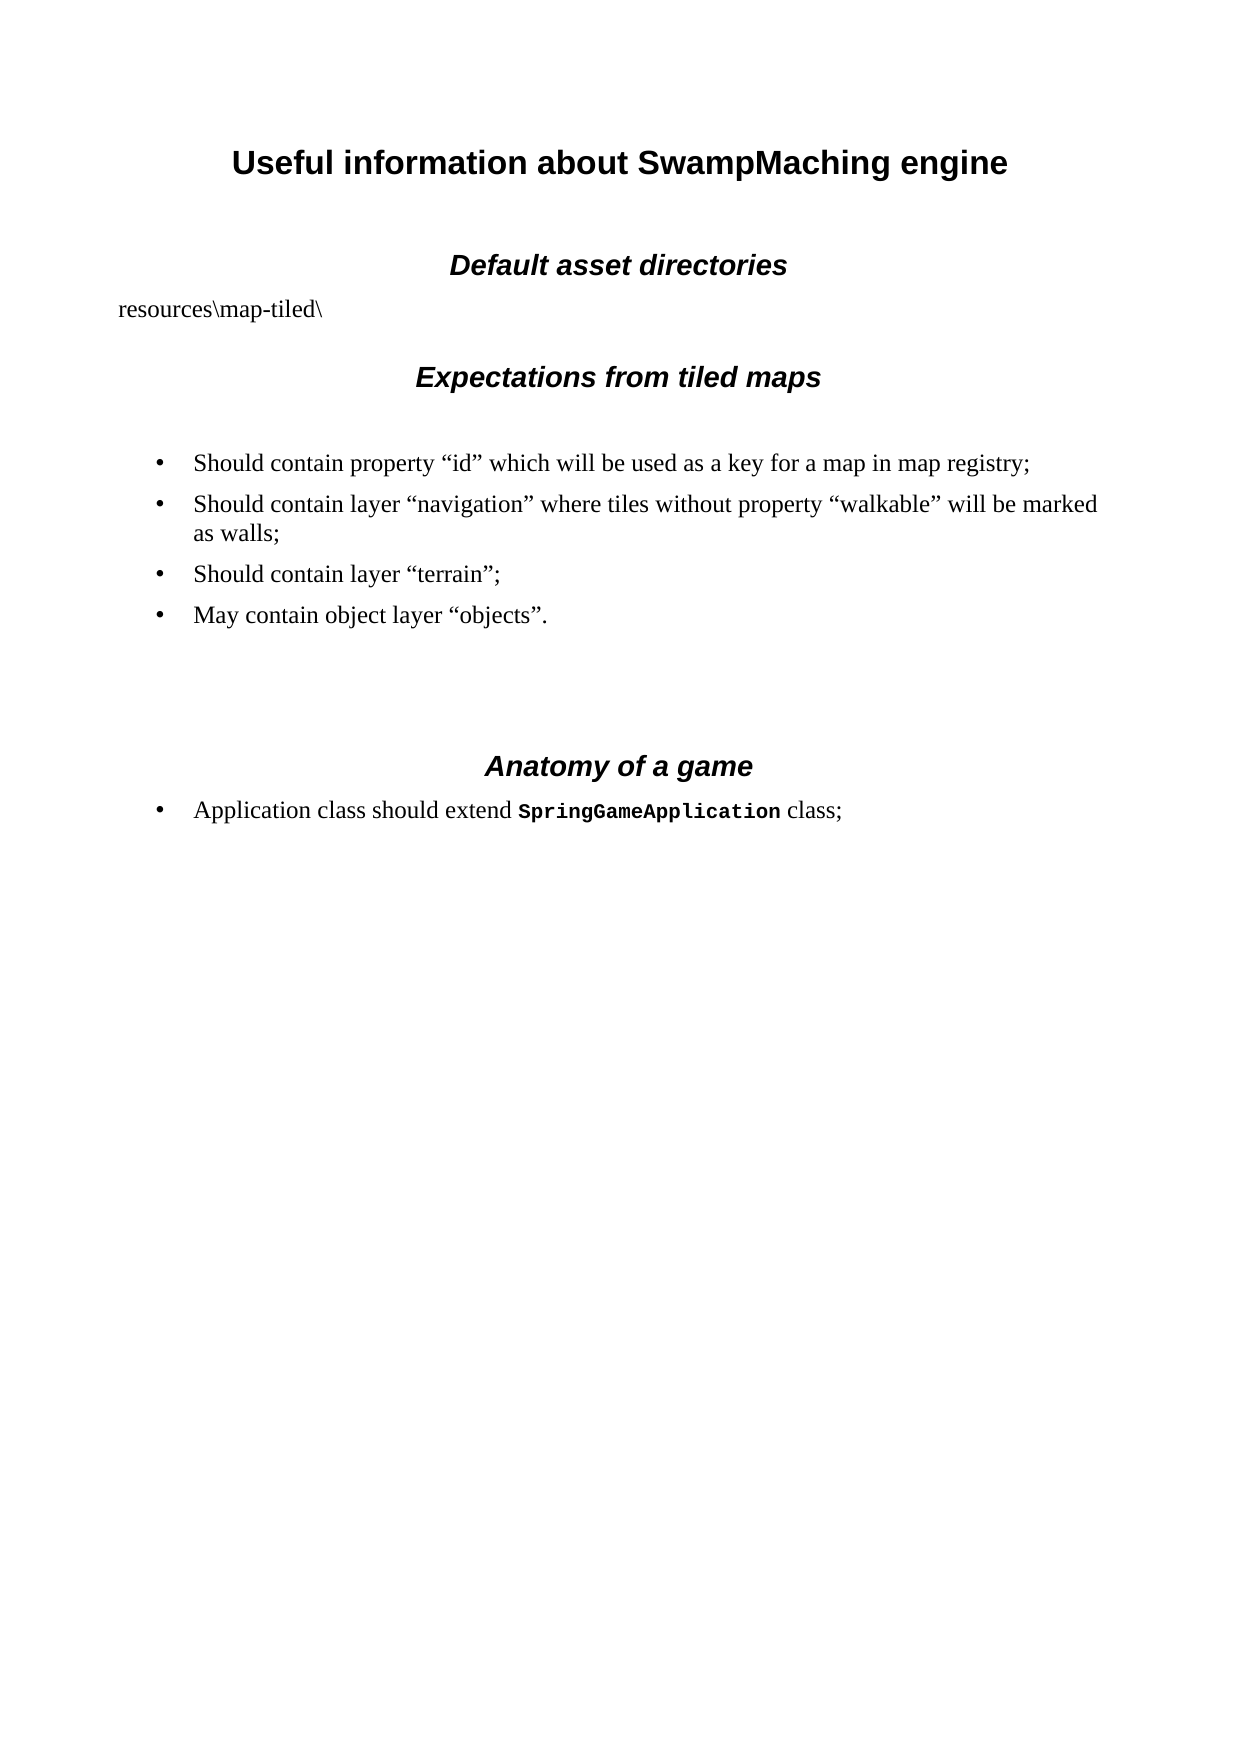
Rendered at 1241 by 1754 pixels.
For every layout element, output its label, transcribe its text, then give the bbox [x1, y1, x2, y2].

list May contain object layer “objects”. [156, 600, 1122, 629]
subtitle Default asset directories [118, 248, 1122, 282]
subtitle Expectations from tiled maps [118, 360, 1122, 394]
list Should contain layer “terrain”; [156, 559, 1122, 588]
list Application class should extend SpringGameApplication class; [156, 795, 1122, 824]
subtitle Anatomy of a game [118, 749, 1122, 782]
list Should contain layer “navigation” where tiles without property “walkable” will be marked as walls; [156, 489, 1122, 546]
list Should contain property “id” which will be used as a key for a map in map registry; [156, 448, 1122, 476]
subtitle Useful information about SwampMaching engine [118, 143, 1122, 182]
text resources\map-tiled\ [118, 294, 1122, 323]
